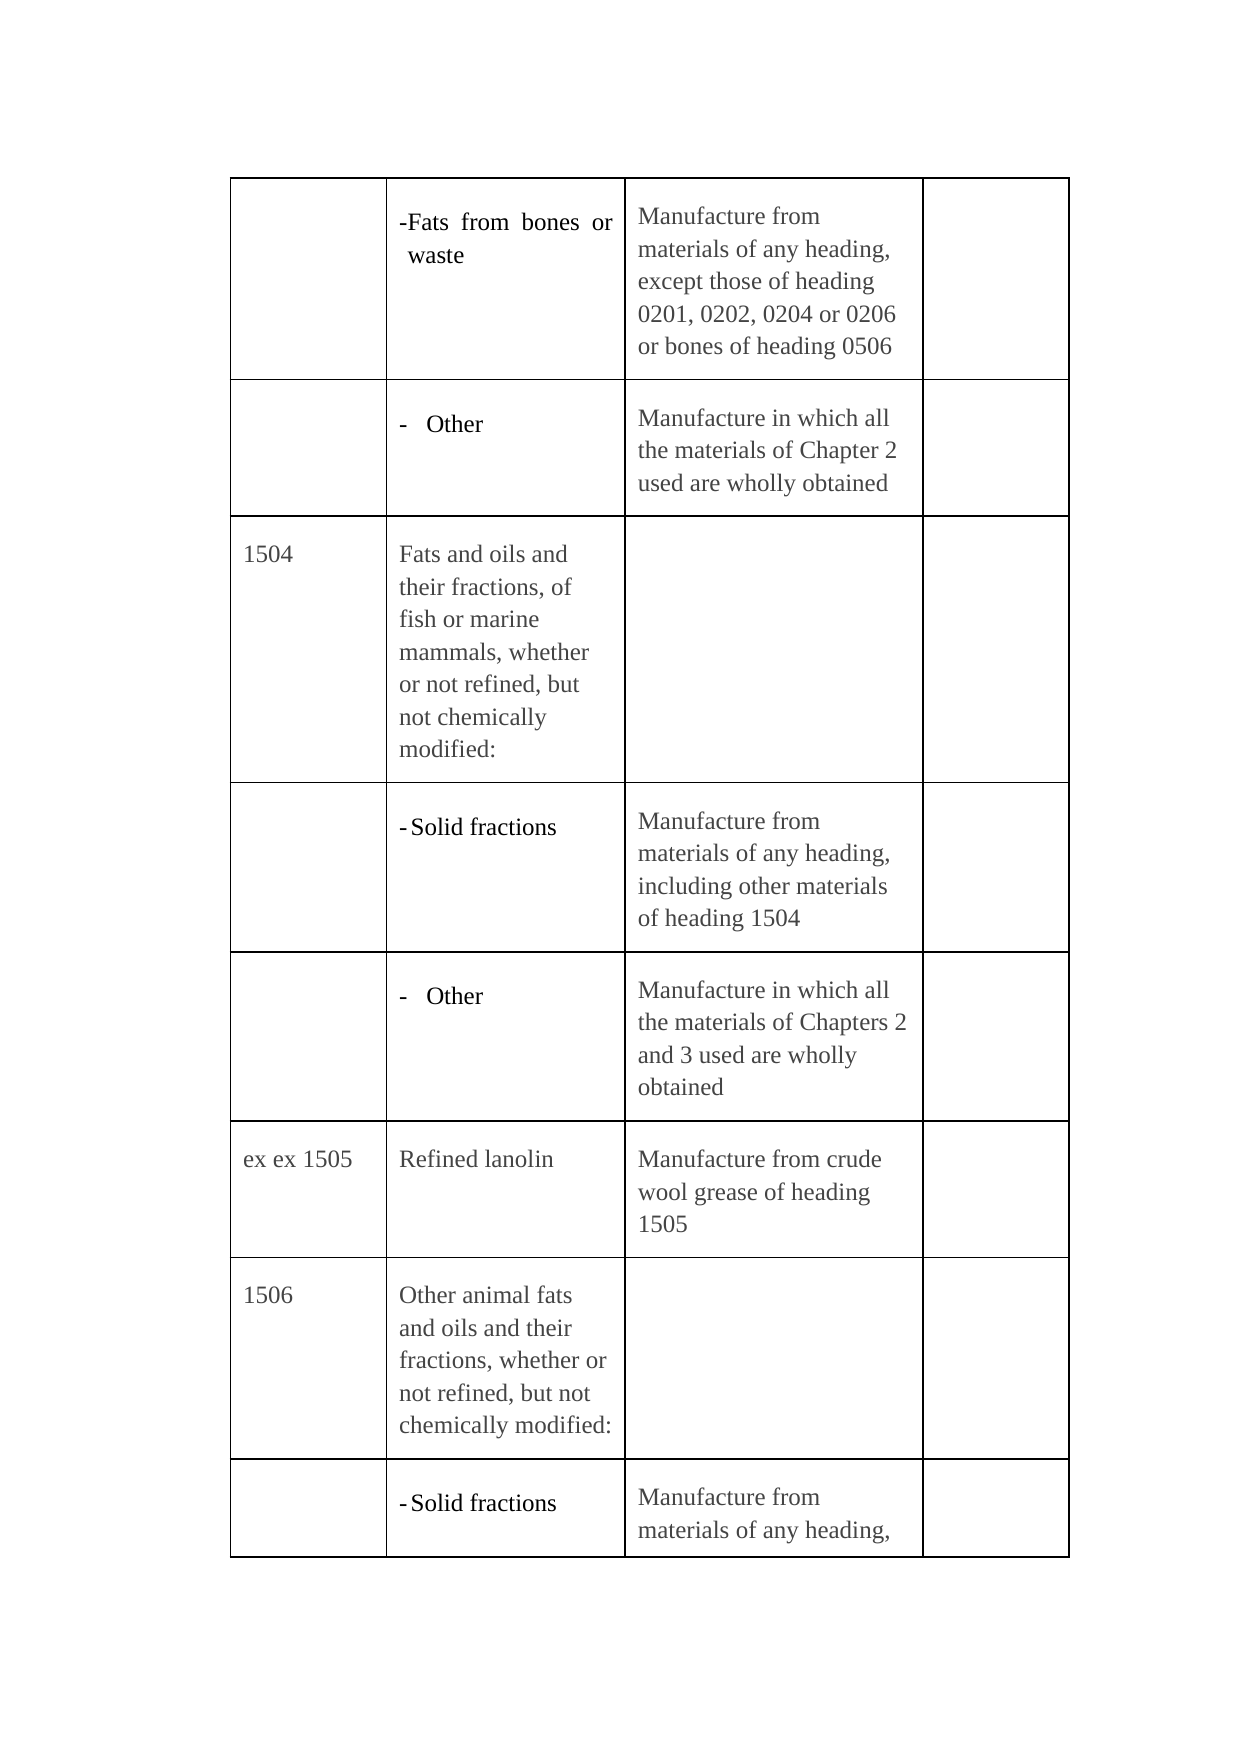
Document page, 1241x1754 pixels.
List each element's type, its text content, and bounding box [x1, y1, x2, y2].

table_cell [387, 1460, 624, 1556]
table_header - [399, 393, 426, 438]
table_cell [231, 380, 386, 515]
table_cell Other animal fats and oils and their fractions, whether or not refined, but not chemically modified: [387, 1258, 624, 1458]
table_cell [924, 1460, 1068, 1556]
table_cell [924, 380, 1068, 515]
table_cell Manufacture in which all the materials of Chapters 2 and 3 used are wholly obtained [626, 953, 922, 1120]
table_cell Fats and oils and their fractions, of fish or marine mammals, whether or not refined, but not chemically modified: [387, 517, 624, 782]
table_header Solid fractions [410, 796, 613, 841]
table_cell [387, 783, 624, 951]
table_cell [387, 380, 624, 515]
table_cell 1506 [231, 1258, 386, 1458]
table_cell [626, 1258, 922, 1458]
table_cell Manufacture from materials of any heading, [626, 1460, 922, 1556]
table_header Fats from bones or waste [407, 191, 613, 269]
table_cell Manufacture from materials of any heading, except those of heading 0201, 0202, 0204 or 0206 or bones of heading 0506 [626, 179, 922, 379]
table_cell [231, 783, 386, 951]
table_cell [231, 179, 386, 379]
table_header Solid fractions [410, 1472, 613, 1517]
table_cell Manufacture from crude wool grease of heading 1505 [626, 1122, 922, 1257]
table_cell [924, 1258, 1068, 1458]
table_cell [924, 783, 1068, 951]
table_cell ex ex 1505 [231, 1122, 386, 1257]
table_header - [399, 796, 410, 841]
table_cell [387, 953, 624, 1120]
table_cell Manufacture from materials of any heading, including other materials of heading 1504 [626, 783, 922, 951]
table_header - [399, 191, 407, 269]
table_cell [924, 517, 1068, 782]
table_cell [924, 1122, 1068, 1257]
table_cell Refined lanolin [387, 1122, 624, 1257]
table_cell [924, 953, 1068, 1120]
table_cell [626, 517, 922, 782]
table_cell 1504 [231, 517, 386, 782]
table_cell [231, 1460, 386, 1556]
table_header Other [426, 393, 613, 438]
table_header - [399, 1472, 410, 1517]
table_cell [231, 953, 386, 1120]
table_cell [924, 179, 1068, 379]
table_cell Manufacture in which all the materials of Chapter 2 used are wholly obtained [626, 380, 922, 515]
table_header Other [426, 965, 613, 1010]
table_header - [399, 965, 426, 1010]
table_cell [387, 179, 624, 379]
